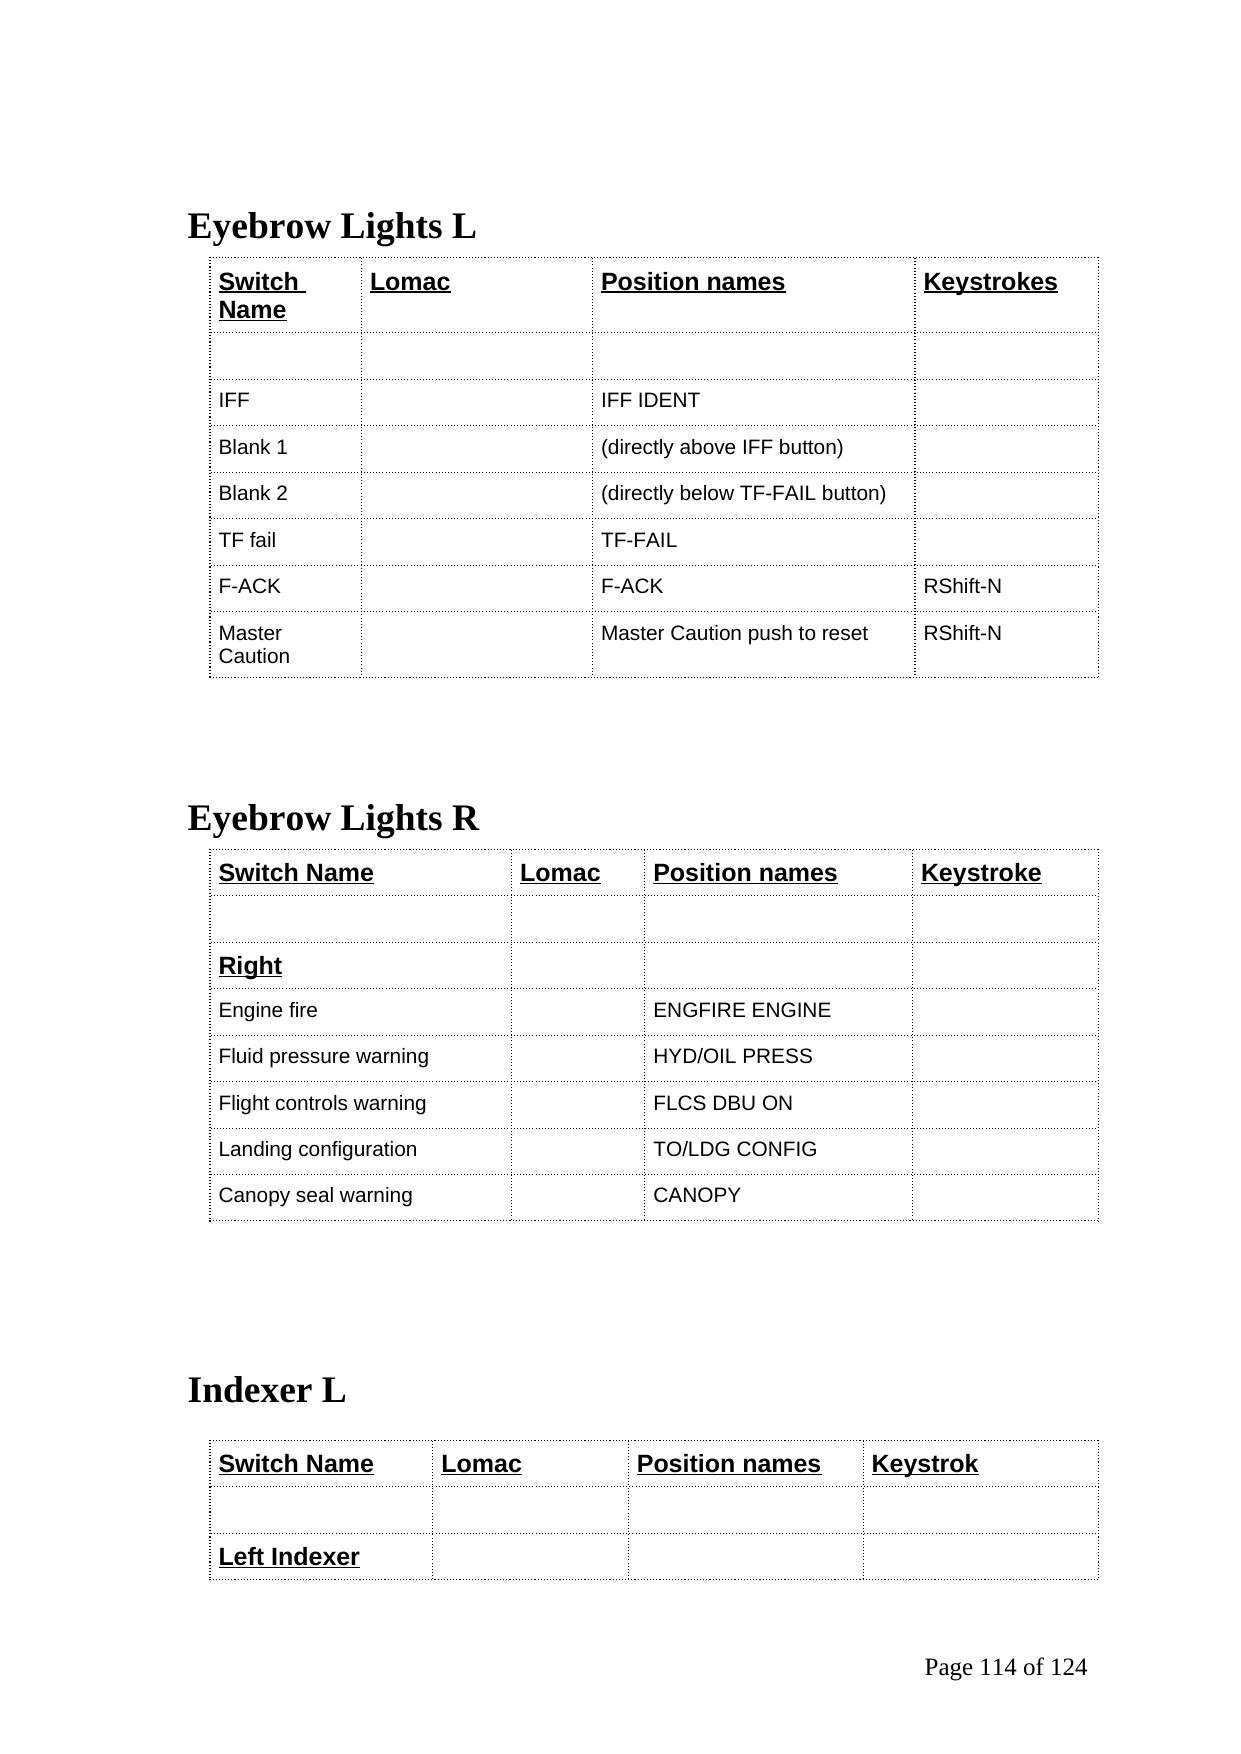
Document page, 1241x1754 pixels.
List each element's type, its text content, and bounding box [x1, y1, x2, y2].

table_cell [361, 565, 592, 611]
table_cell [913, 1035, 1098, 1081]
table_cell F-ACK [593, 565, 915, 611]
table_cell Canopy seal warning [210, 1174, 512, 1220]
table_cell Landing configuration [210, 1128, 512, 1174]
table_cell [915, 332, 1098, 379]
table_cell HYD/OIL PRESS [645, 1035, 912, 1081]
table_cell CANOPY [645, 1174, 912, 1220]
table_cell [915, 472, 1098, 518]
table_header Keystrok [863, 1440, 1098, 1486]
table_cell [512, 1128, 645, 1174]
table_cell Blank 1 [210, 425, 361, 472]
table_header Position names [593, 257, 915, 332]
table_cell [512, 895, 645, 942]
table_header Lomac [361, 257, 592, 332]
table_cell [628, 1486, 863, 1532]
table_cell [913, 895, 1098, 942]
table_cell [512, 1081, 645, 1127]
table_cell [210, 332, 361, 379]
table_cell [361, 332, 592, 379]
table_cell TF fail [210, 518, 361, 564]
table_header Switch Name [210, 849, 512, 895]
table_cell [915, 379, 1098, 425]
table_cell [433, 1533, 628, 1579]
subtitle Eyebrow Lights L [187, 203, 1053, 247]
table_cell [210, 895, 512, 942]
table_cell [512, 1035, 645, 1081]
table_cell [645, 895, 912, 942]
table_cell Flight controls warning [210, 1081, 512, 1127]
table_cell [361, 379, 592, 425]
table_header Keystrokes [915, 257, 1098, 332]
table_cell Engine fire [210, 988, 512, 1034]
table_cell [863, 1533, 1098, 1579]
table_cell [361, 611, 592, 677]
table_cell [512, 1174, 645, 1220]
table_cell [361, 472, 592, 518]
table_cell Left Indexer [210, 1533, 433, 1579]
table_header Position names [645, 849, 912, 895]
table_cell [913, 1174, 1098, 1220]
table_cell (directly above IFF button) [593, 425, 915, 472]
table_header Lomac [433, 1440, 628, 1486]
table_cell [593, 332, 915, 379]
subtitle Eyebrow Lights R [187, 795, 1053, 838]
table_cell [913, 1081, 1098, 1127]
table_cell [913, 988, 1098, 1034]
table_cell RShift-N [915, 611, 1098, 677]
table_cell [628, 1533, 863, 1579]
table_cell Master Caution push to reset [593, 611, 915, 677]
table_cell [361, 518, 592, 564]
table_cell [863, 1486, 1098, 1532]
table_cell IFF IDENT [593, 379, 915, 425]
table_cell [913, 942, 1098, 988]
table_cell Fluid pressure warning [210, 1035, 512, 1081]
table_cell (directly below TF-FAIL button) [593, 472, 915, 518]
table_cell F-ACK [210, 565, 361, 611]
table_cell TF-FAIL [593, 518, 915, 564]
table_cell [915, 425, 1098, 472]
table_cell [512, 988, 645, 1034]
table_cell [645, 942, 912, 988]
table_cell Blank 2 [210, 472, 361, 518]
table_cell [433, 1486, 628, 1532]
table_cell [210, 1486, 433, 1532]
table_header Keystroke [913, 849, 1098, 895]
table_cell Master Caution [210, 611, 361, 677]
table_cell IFF [210, 379, 361, 425]
table_cell [913, 1128, 1098, 1174]
table_cell RShift-N [915, 565, 1098, 611]
text Indexer L [187, 1368, 1053, 1411]
table_header Switch Name [210, 1440, 433, 1486]
table_cell [512, 942, 645, 988]
table_header Position names [628, 1440, 863, 1486]
table_cell TO/LDG CONFIG [645, 1128, 912, 1174]
table_header Lomac [512, 849, 645, 895]
table_cell ENGFIRE ENGINE [645, 988, 912, 1034]
table_cell FLCS DBU ON [645, 1081, 912, 1127]
table_cell [361, 425, 592, 472]
table_cell [915, 518, 1098, 564]
table_header Switch Name [210, 257, 361, 332]
table_cell Right [210, 942, 512, 988]
